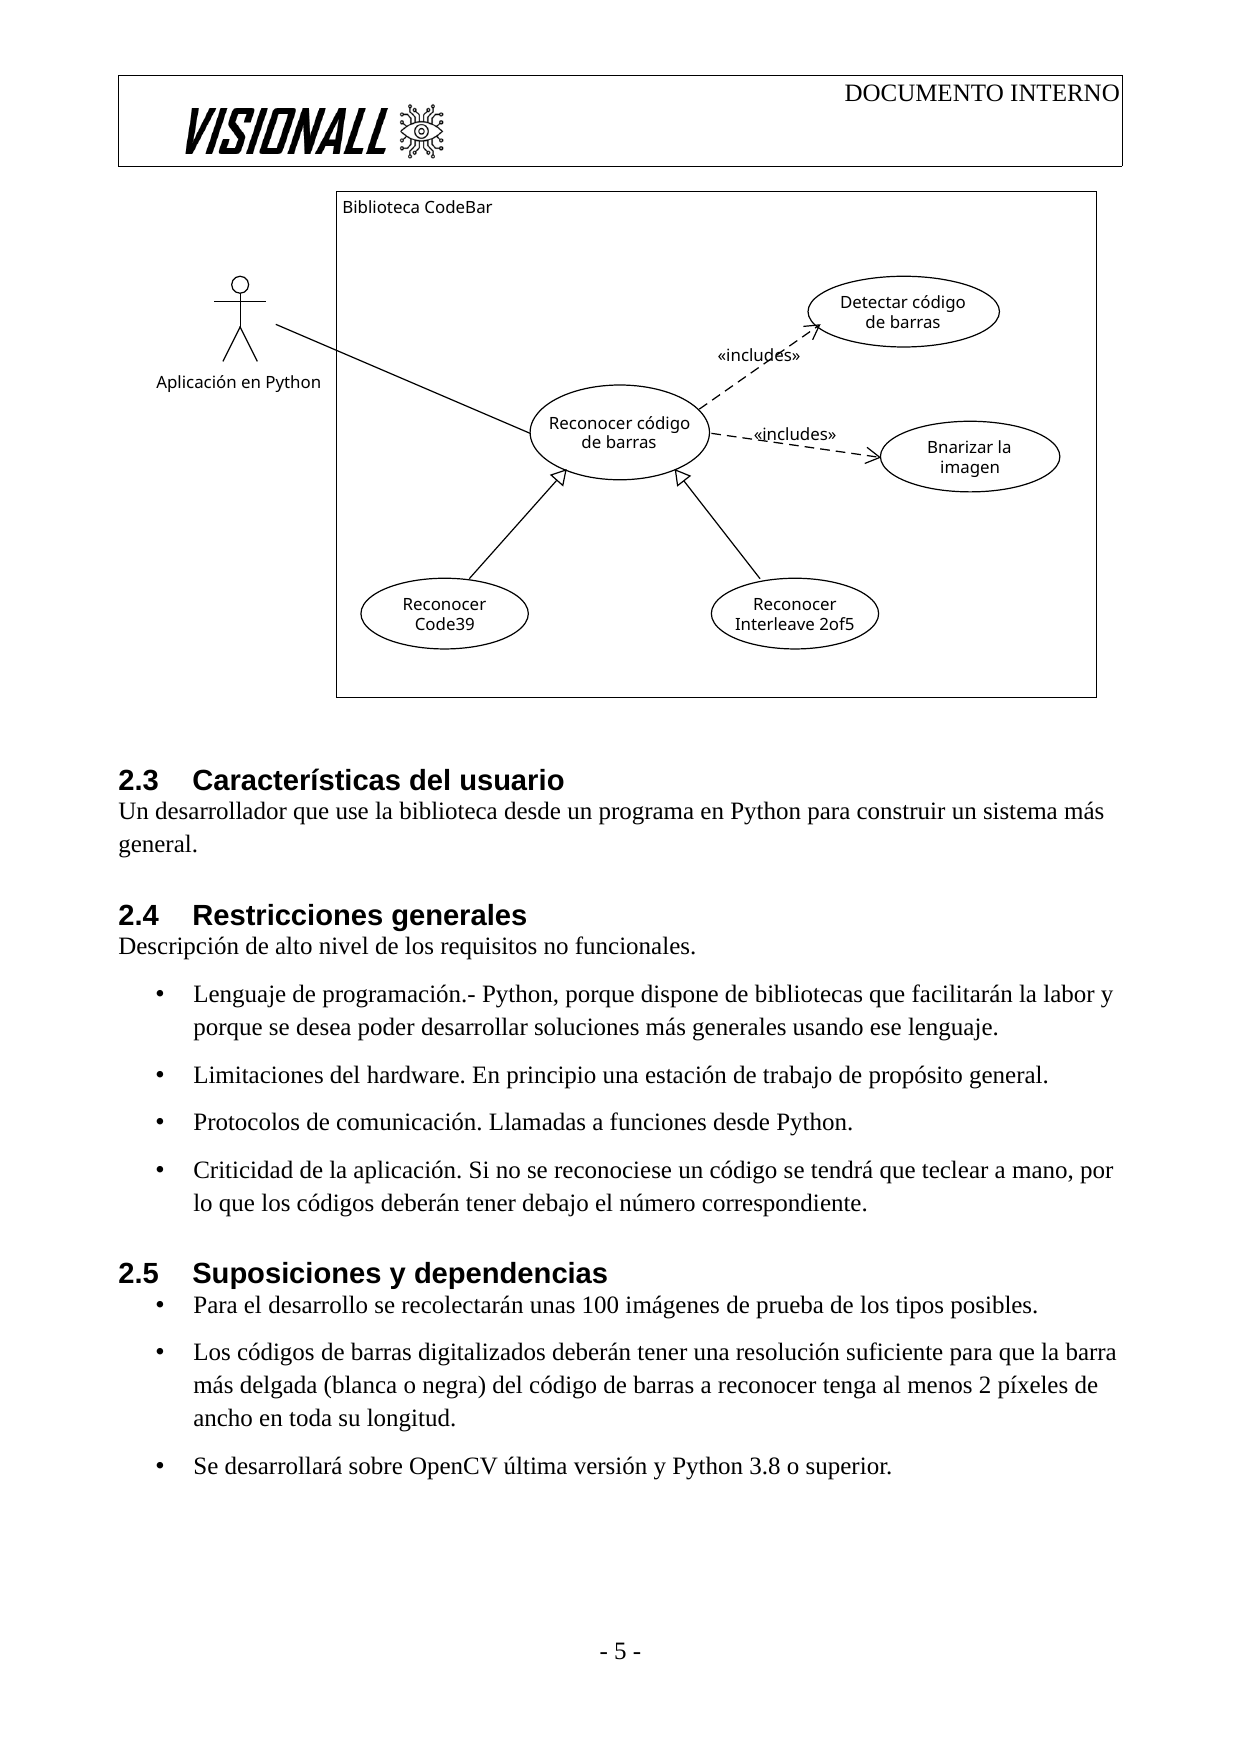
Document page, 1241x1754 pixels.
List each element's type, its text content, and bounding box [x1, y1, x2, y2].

list Para el desarrollo se recolectarán unas 100 imágenes de prueba de los tipos posibles. [156, 1290, 1122, 1319]
list Lenguaje de programación.- Python, porque dispone de bibliotecas que facilitarán la labor y porque se desea poder desarrollar soluciones más generales usando ese lenguaje. [156, 979, 1122, 1041]
text Un desarrollador que use la biblioteca desde un programa en Python para construir un sistema más general. [118, 796, 1122, 858]
list Se desarrollará sobre OpenCV última versión y Python 3.8 o superior. [156, 1451, 1122, 1480]
list Criticidad de la aplicación. Si no se reconociese un código se tendrá que teclear a mano, por lo que los códigos deberán tener debajo el número correspondiente. [156, 1155, 1122, 1217]
list Limitaciones del hardware. En principio una estación de trabajo de propósito general. [156, 1060, 1122, 1088]
subtitle Suposiciones y dependencias [118, 1256, 1122, 1290]
text Descripción de alto nivel de los requisitos no funcionales. [118, 931, 1122, 960]
subtitle Características del usuario [118, 763, 1122, 796]
list Los códigos de barras digitalizados deberán tener una resolución suficiente para que la barra más delgada (blanca o negra) del código de barras a reconocer tenga al menos 2 píxeles de ancho en toda su longitud. [156, 1337, 1122, 1432]
subtitle Restricciones generales [118, 898, 1122, 931]
list Protocolos de comunicación. Llamadas a funciones desde Python. [156, 1107, 1122, 1136]
